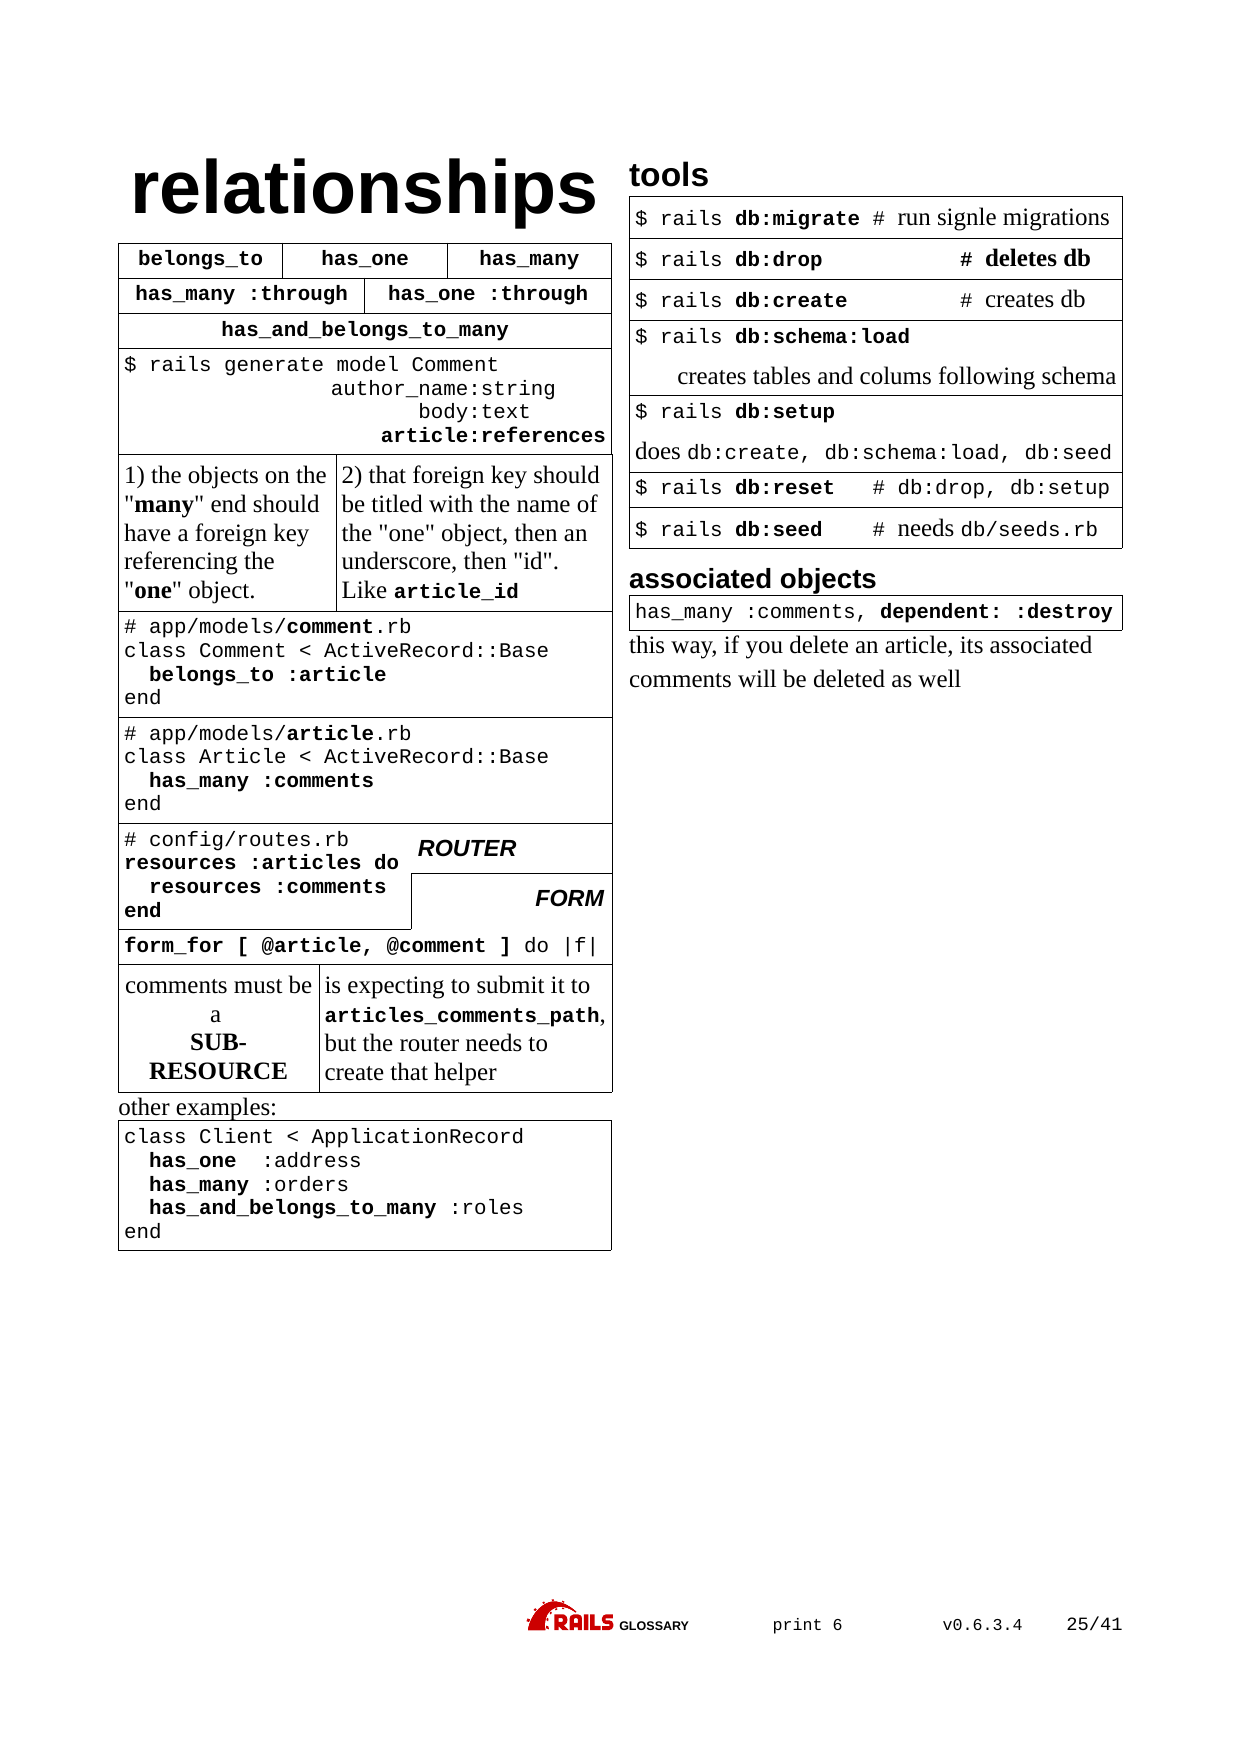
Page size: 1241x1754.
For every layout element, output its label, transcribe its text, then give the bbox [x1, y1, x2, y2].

table_header $ rails db:seed # needs db/seeds.rb [630, 508, 1122, 548]
table_header has_many :comments, dependent: :destroy [630, 596, 1122, 630]
table_header class Client < ApplicationRecord has_one :address has_many :orders has_and_belongs_to_many :roles end [119, 1121, 611, 1250]
text other examples: [118, 1093, 611, 1120]
table_header has_many [448, 244, 611, 278]
table_cell # config/routes.rb resources :articles do resources :comments end [119, 824, 411, 929]
table_cell $ rails db:schema:load [630, 321, 1122, 355]
table_cell $ rails db:reset # db:drop, db:setup [630, 473, 1122, 507]
table_cell does db:create, db:schema:load, db:seed [630, 431, 1122, 472]
table_cell comments must be a SUB-RESOURCE [119, 965, 319, 1092]
table_header $ rails db:migrate # run signle migrations [630, 197, 1122, 238]
table_header 1) the objects on the "many" end should have a foreign key referencing the "one" object. [119, 455, 336, 611]
table_cell has_one :through [365, 279, 611, 313]
table_cell ROUTER [411, 824, 612, 873]
table_cell # app/models/comment.rb class Comment < ActiveRecord::Base belongs_to :article end [119, 612, 612, 717]
table_cell is expecting to submit it to articles_comments_path, but the router needs to create that helper [320, 965, 612, 1092]
table_cell has_many :through [119, 279, 364, 313]
table_cell form_for [ @article, @comment ] do |f| [119, 929, 612, 964]
table_cell FORM [412, 874, 612, 929]
table_cell # app/models/article.rb class Article < ActiveRecord::Base has_many :comments end [119, 718, 612, 823]
text this way, if you delete an article, its associated comments will be deleted as well [629, 631, 1122, 693]
subtitle associated objects [629, 563, 1122, 595]
table_header has_one [283, 244, 447, 278]
table_header belongs_to [119, 244, 282, 278]
table_cell $ rails db:create # creates db [630, 280, 1122, 320]
table_header 2) that foreign key should be titled with the name of the "one" object, then an underscore, then "id". Like article_id [337, 455, 612, 611]
table_cell has_and_belongs_to_many [119, 314, 611, 348]
table_cell creates tables and colums following schema [630, 355, 1122, 395]
subtitle tools [629, 155, 1122, 193]
table_header $ rails generate model Comment author_name:string body:text article:references [119, 349, 611, 454]
table_cell $ rails db:drop # deletes db [630, 239, 1122, 279]
table_cell $ rails db:setup [630, 396, 1122, 431]
subtitle relationships [118, 143, 611, 230]
